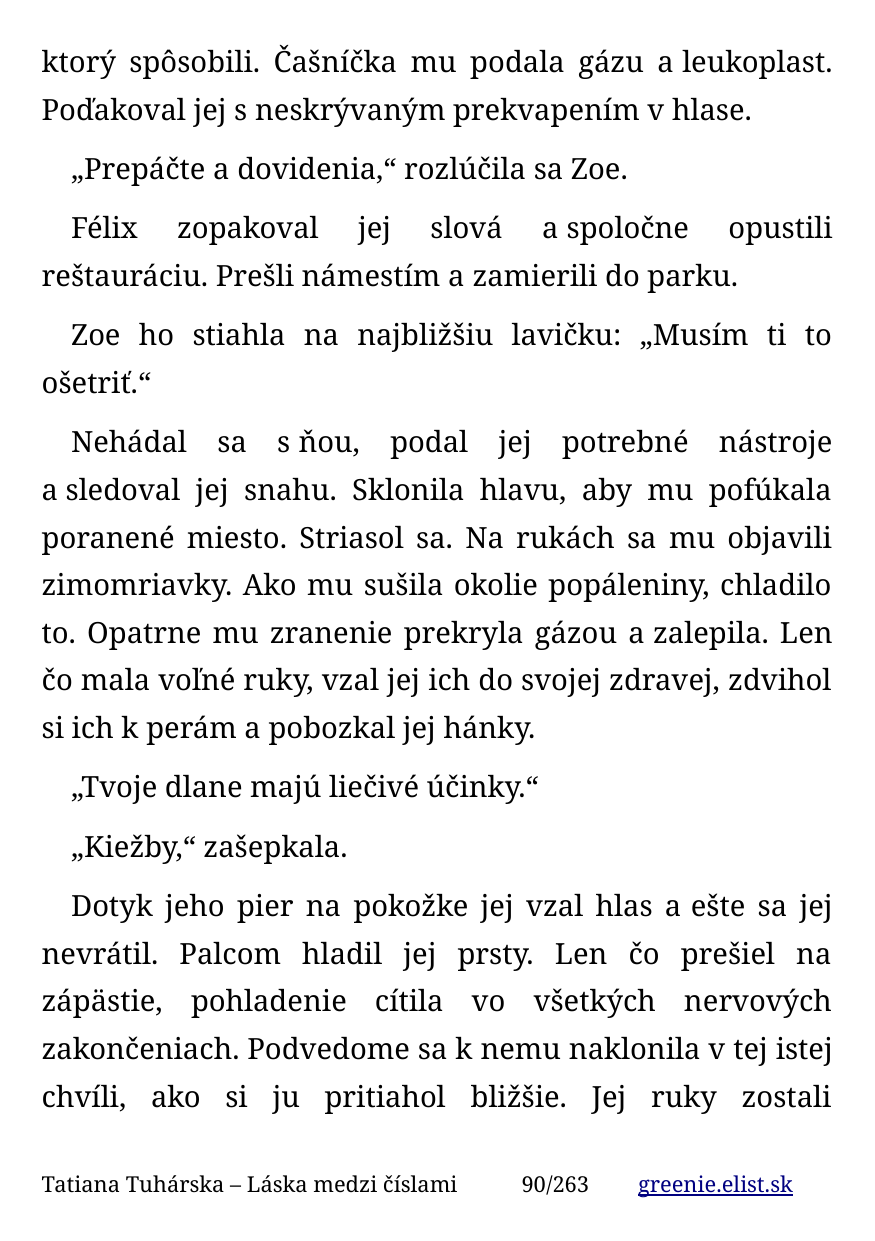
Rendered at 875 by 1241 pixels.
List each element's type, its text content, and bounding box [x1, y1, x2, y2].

text „Tvoje dlane majú liečivé účinky.“ [41, 767, 833, 806]
text Dotyk jeho pier na pokožke jej vzal hlas a ešte sa jej nevrátil. Palcom hladil jej prsty. Len čo prešiel na zápästie, pohladenie cítila vo všetkých nervových zakončeniach. Podvedome sa k nemu naklonila v tej istej chvíli, ako si ju pritiahol bližšie. Jej ruky zostali [41, 885, 833, 1116]
text „Prepáčte a dovidenia,“ rozlúčila sa Zoe. [41, 148, 833, 188]
text ktorý spôsobili. Čašníčka mu podala gázu a leukoplast. Poďakoval jej s neskrývaným prekvapením v hlase. [41, 41, 833, 129]
text Félix zopakoval jej slová a spoločne opustili reštauráciu. Prešli námestím a zamierili do parku. [41, 208, 833, 295]
text Zoe ho stiahla na najbližšiu lavičku: „Musím ti to ošetriť.“ [41, 315, 833, 402]
text „Kiežby,“ zašepkala. [41, 826, 833, 866]
text Nehádal sa s ňou, podal jej potrebné nástroje a sledoval jej snahu. Sklonila hlavu, aby mu pofúkala poranené miesto. Striasol sa. Na rukách sa mu objavili zimomriavky. Ako mu sušila okolie popáleniny, chladilo to. Opatrne mu zranenie prekryla gázou a zalepila. Len čo mala voľné ruky, vzal jej ich do svojej zdravej, zdvihol si ich k perám a pobozkal jej hánky. [41, 422, 833, 747]
